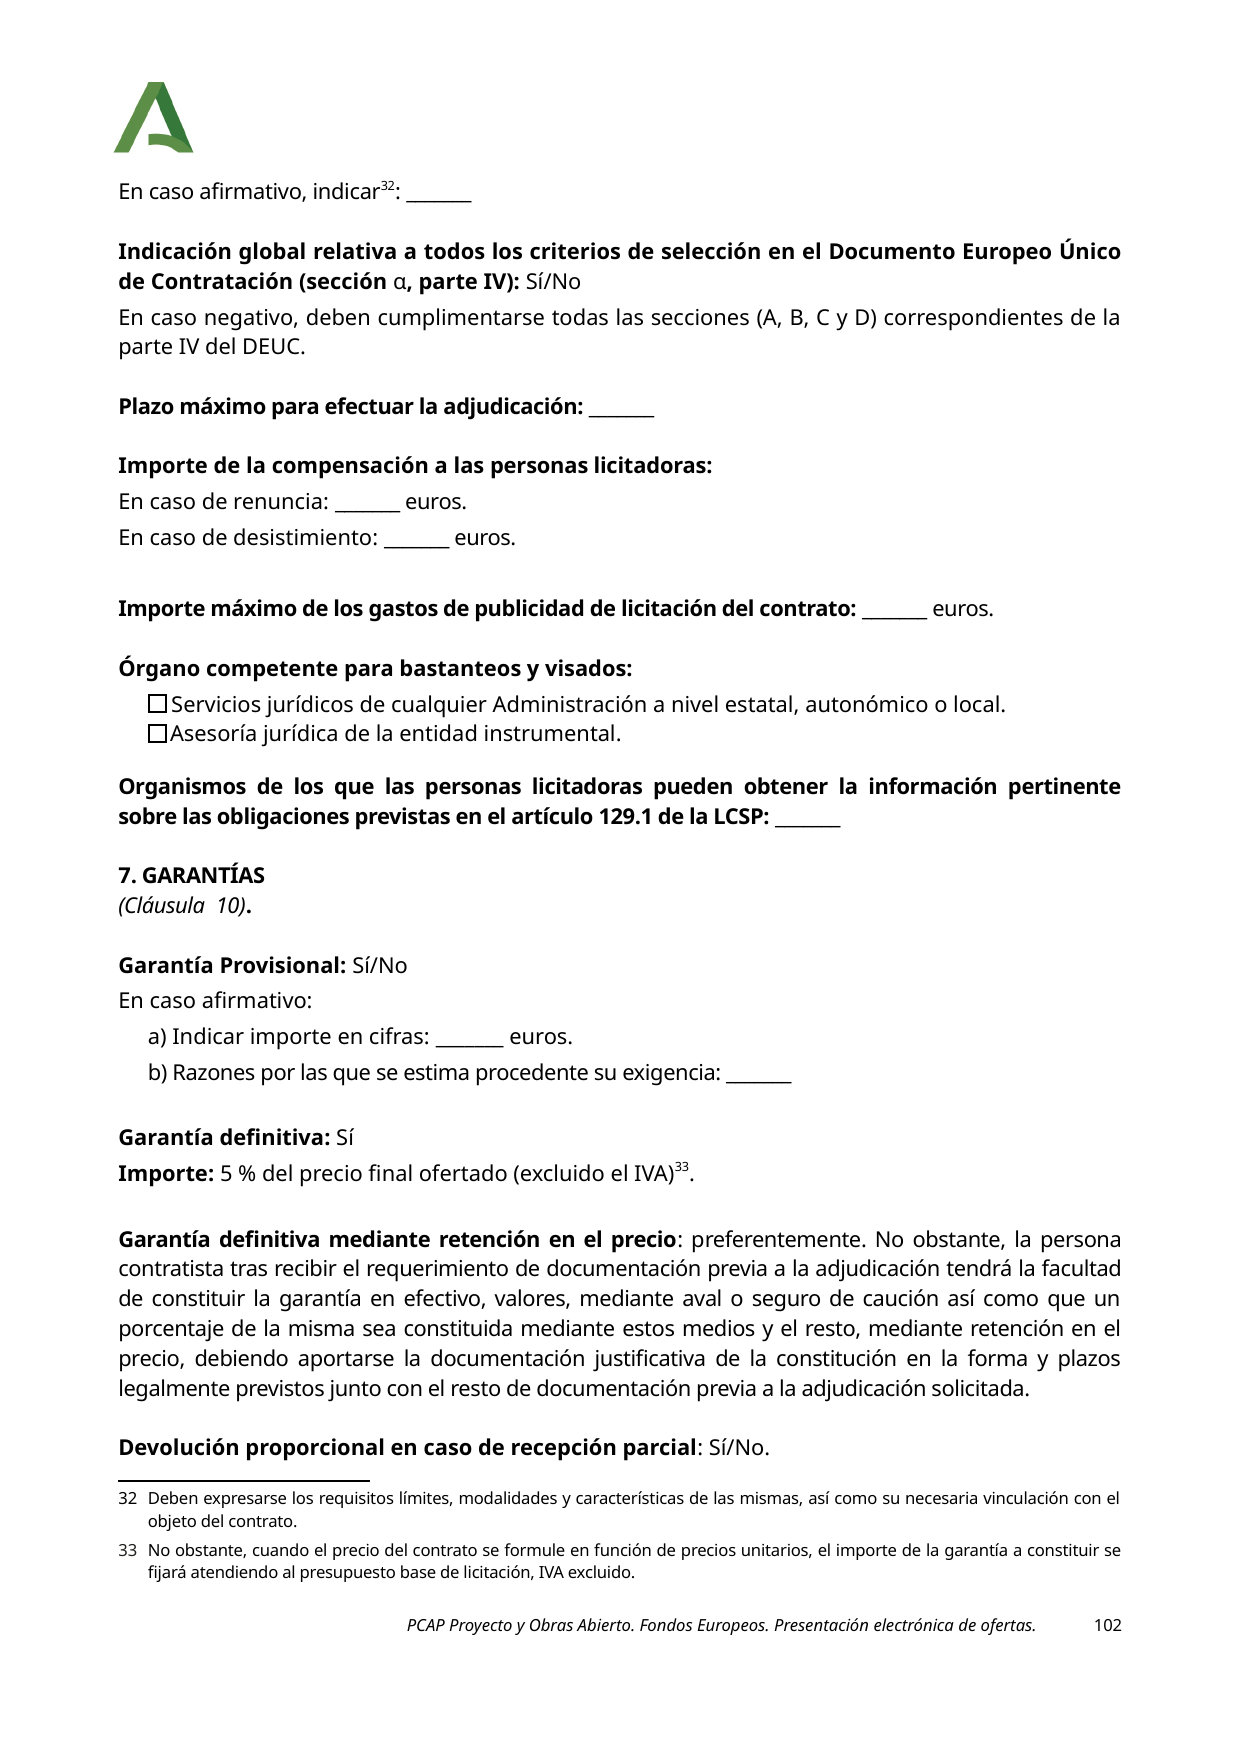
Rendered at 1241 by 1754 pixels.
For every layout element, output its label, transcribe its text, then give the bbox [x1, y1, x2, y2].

text Importe de la compensación a las personas licitadoras: [118, 450, 1122, 480]
text (Cláusula 10). [118, 890, 1122, 920]
text En caso negativo, deben cumplimentarse todas las secciones (A, B, C y D) correspondientes de la parte IV del DEUC. [118, 301, 1122, 361]
text Garantía definitiva: Sí [118, 1122, 1122, 1152]
text Importe: 5 % del precio final ofertado (excluido el IVA). [118, 1158, 1122, 1188]
text b) Razones por las que se estima procedente su exigencia: _______ [148, 1057, 1122, 1087]
text En caso afirmativo: [118, 985, 1122, 1015]
text Asesoría jurídica de la entidad instrumental. [148, 718, 1122, 748]
text Órgano competente para bastanteos y visados: [118, 653, 1122, 683]
text Garantía definitiva mediante retención en el precio: preferentemente. No obstante, la persona contratista tras recibir el requerimiento de documentación previa a la adjudicación tendrá la facultad de constituir la garantía en efectivo, valores, mediante aval o seguro de caución así como que un porcentaje de la misma sea constituida mediante estos medios y el resto, mediante retención en el precio, debiendo aportarse la documentación justificativa de la constitución en la forma y plazos legalmente previstos junto con el resto de documentación previa a la adjudicación solicitada. [118, 1224, 1122, 1402]
picture [109, 77, 198, 157]
text Importe máximo de los gastos de publicidad de licitación del contrato: _______ euros. [118, 593, 1122, 623]
text 7. GARANTÍAS [118, 860, 1122, 890]
text Deben expresarse los requisitos límites, modalidades y características de las mismas, así como su necesaria vinculación con el objeto del contrato. [118, 1487, 1122, 1532]
text Servicios jurídicos de cualquier Administración a nivel estatal, autonómico o local. [148, 689, 1122, 718]
text En caso de desistimiento: _______ euros. [118, 522, 1122, 552]
text a) Indicar importe en cifras: _______ euros. [148, 1021, 1122, 1051]
text No obstante, cuando el precio del contrato se formule en función de precios unitarios, el importe de la garantía a constituir se fijará atendiendo al presupuesto base de licitación, IVA excluido. [118, 1538, 1122, 1584]
text Devolución proporcional en caso de recepción parcial: Sí/No. [118, 1432, 1122, 1462]
text Organismos de los que las personas licitadoras pueden obtener la información pertinente sobre las obligaciones previstas en el artículo 129.1 de la LCSP: _______ [118, 771, 1122, 831]
text En caso de renuncia: _______ euros. [118, 486, 1122, 516]
text Garantía Provisional: Sí/No [118, 950, 1122, 979]
text Indicación global relativa a todos los criterios de selección en el Documento Europeo Único de Contratación (sección α, parte IV): Sí/No [118, 236, 1122, 296]
text En caso afirmativo, indicar: _______ [118, 176, 1122, 206]
text Plazo máximo para efectuar la adjudicación: _______ [118, 391, 1122, 421]
